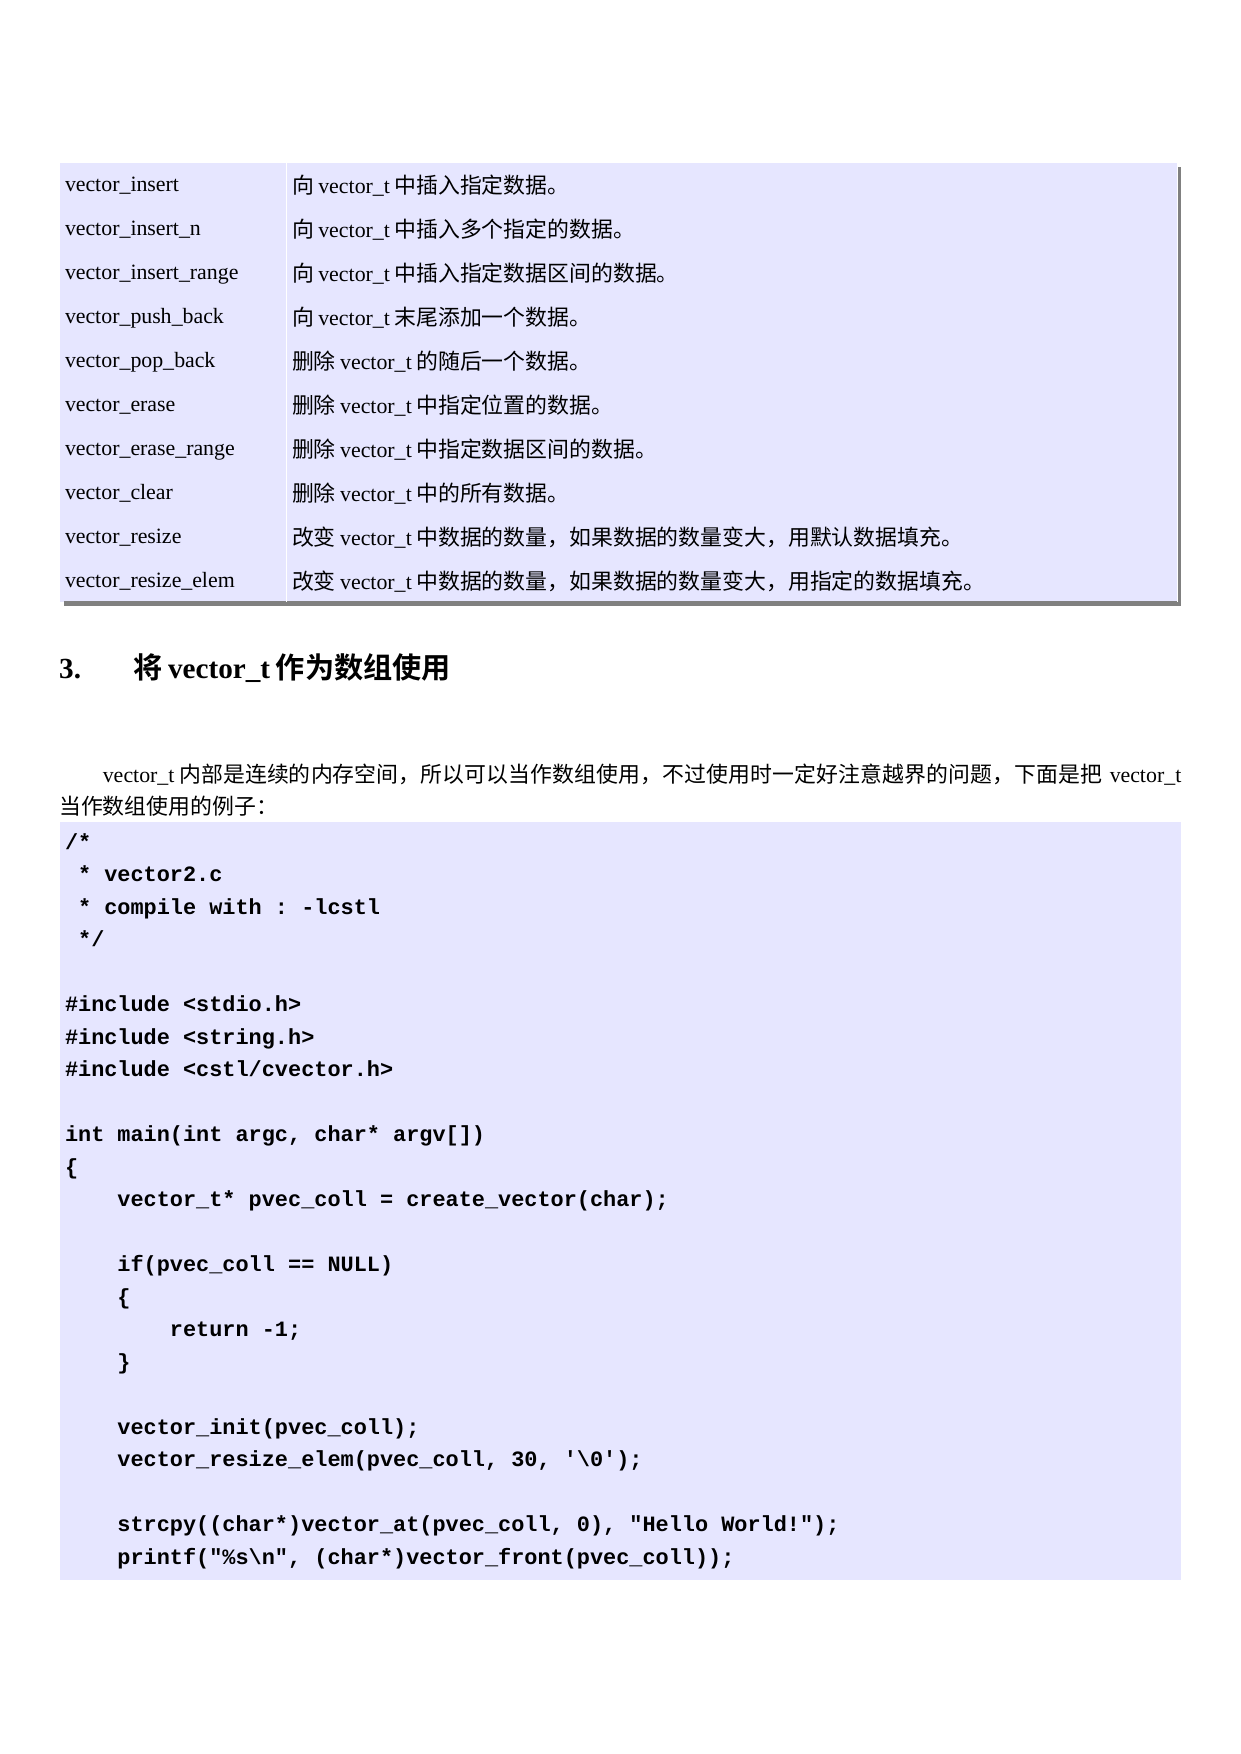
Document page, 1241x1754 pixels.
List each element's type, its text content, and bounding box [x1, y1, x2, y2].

table_cell vector_erase [60, 382, 286, 426]
table_cell vector_insert_range [60, 250, 286, 294]
table_cell 向vector_t中插入指定数据区间的数据。 [287, 250, 1177, 294]
table_cell 删除vector_t中指定位置的数据。 [287, 382, 1177, 426]
table_cell vector_resize [60, 514, 286, 558]
subtitle 将vector_t作为数组使用 [59, 633, 1181, 698]
table_cell vector_erase_range [60, 426, 286, 470]
table_cell 删除vector_t中的所有数据。 [287, 470, 1177, 514]
table_cell vector_pop_back [60, 338, 286, 382]
table_cell vector_clear [60, 470, 286, 514]
table_cell 删除vector_t中指定数据区间的数据。 [287, 426, 1177, 470]
table_cell vector_resize_elem [60, 558, 286, 602]
table_cell 改变vector_t中数据的数量，如果数据的数量变大，用默认数据填充。 [287, 514, 1177, 558]
table_cell vector_push_back [60, 294, 286, 338]
table_cell 向vector_t末尾添加一个数据。 [287, 294, 1177, 338]
table_cell 删除vector_t的随后一个数据。 [287, 338, 1177, 382]
table_header /* * vector2.c * compile with : -lcstl */ #include <stdio.h> #include <string.h> #include <cstl/cvector.h> int main(int argc, char* argv[]) { vector_t* pvec_coll = create_vector(char); if(pvec_coll == NULL) { return -1; } vector_init(pvec_coll); vector_resize_elem(pvec_coll, 30, '\0'); strcpy((char*)vector_at(pvec_coll, 0), "Hello World!"); printf("%s\n", (char*)vector_front(pvec_coll)); [60, 822, 1181, 1580]
table_header 向vector_t中插入指定数据。 [287, 163, 1177, 206]
table_cell vector_insert_n [60, 206, 286, 250]
table_cell 改变vector_t中数据的数量，如果数据的数量变大，用指定的数据填充。 [287, 558, 1177, 601]
text vector_t内部是连续的内存空间，所以可以当作数组使用，不过使用时一定好注意越界的问题，下面是把vector_t当作数组使用的例子： [59, 756, 1181, 821]
table_cell 向vector_t中插入多个指定的数据。 [287, 206, 1177, 250]
table_header vector_insert [60, 163, 286, 206]
